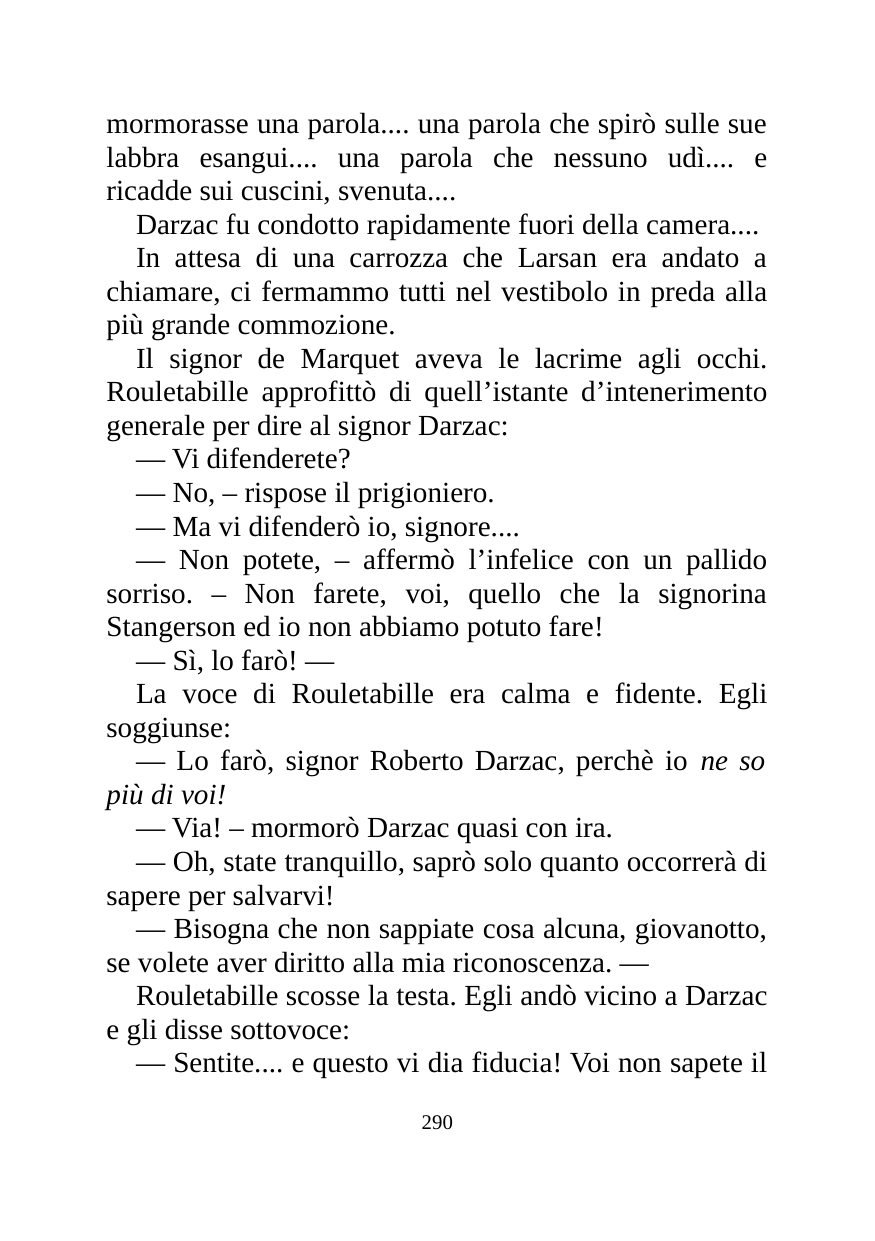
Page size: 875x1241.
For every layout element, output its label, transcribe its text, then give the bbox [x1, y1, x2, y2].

text — Non potete, – affermò l’infelice con un pallido sorriso. – Non farete, voi, quello che la signorina Stangerson ed io non abbiamo potuto fare! [106, 542, 768, 643]
text — Sì, lo farò! — [106, 643, 768, 676]
text — Ma vi difenderò io, signore.... [106, 509, 768, 542]
text La voce di Rouletabille era calma e fidente. Egli soggiunse: [106, 676, 768, 743]
text — Via! – mormorò Darzac quasi con ira. [106, 811, 768, 844]
text In attesa di una carrozza che Larsan era andato a chiamare, ci fermammo tutti nel vestibolo in preda alla più grande commozione. [106, 240, 768, 341]
text — Sentite.... e questo vi dia fiducia! Voi non sapete il [106, 1045, 768, 1079]
text — Lo farò, signor Roberto Darzac, perchè io ne so più di voi! [106, 743, 768, 811]
text — Oh, state tranquillo, saprò solo quanto occorrerà di sapere per salvarvi! [106, 844, 768, 911]
text mormorasse una parola.... una parola che spirò sulle sue labbra esangui.... una parola che nessuno udì.... e ricadde sui cuscini, svenuta.... [106, 106, 768, 207]
text — No, – rispose il prigioniero. [106, 475, 768, 509]
text Darzac fu condotto rapidamente fuori della camera.... [106, 207, 768, 240]
text Il signor de Marquet aveva le lacrime agli occhi. Rouletabille approfittò di quell’istante d’intenerimento generale per dire al signor Darzac: [106, 341, 768, 442]
text — Bisogna che non sappiate cosa alcuna, giovanotto, se volete aver diritto alla mia riconoscenza. — [106, 911, 768, 978]
text — Vi difenderete? [106, 442, 768, 475]
text Rouletabille scosse la testa. Egli andò vicino a Darzac e gli disse sottovoce: [106, 978, 768, 1045]
